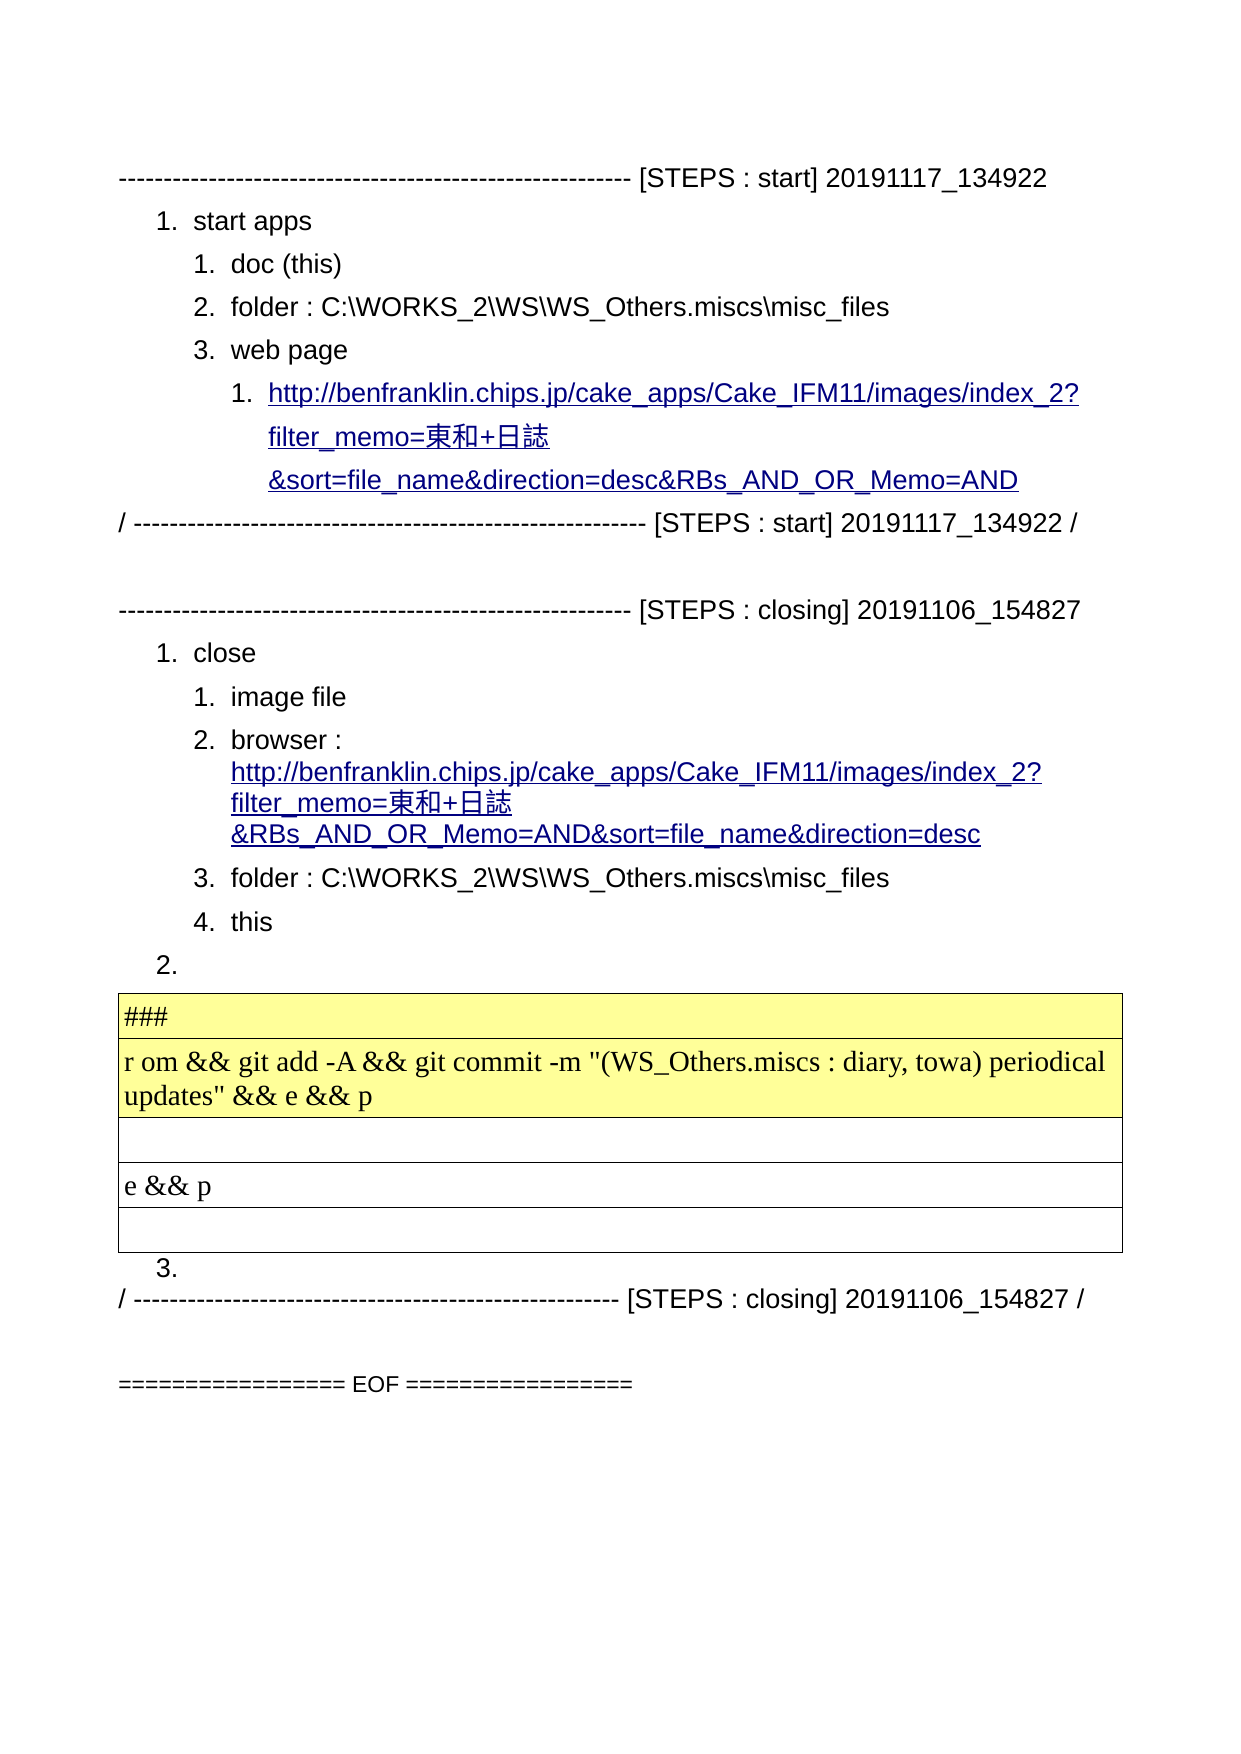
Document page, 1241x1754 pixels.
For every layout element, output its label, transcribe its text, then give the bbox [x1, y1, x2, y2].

text / ------------------------------------------------------ [STEPS : closing] 20191106_154827 / [118, 1283, 1122, 1315]
list http://benfranklin.chips.jp/cake_apps/Cake_IFM11/images/index_2?filter_memo=東和+日誌&sort=file_name&direction=desc&RBs_AND_OR_Memo=AND [231, 377, 1122, 495]
list web page [193, 334, 1122, 366]
text / --------------------------------------------------------- [STEPS : start] 20191117_134922 / [118, 507, 1122, 538]
list this [193, 906, 1122, 937]
list close [156, 637, 1122, 668]
list browser : http://benfranklin.chips.jp/cake_apps/Cake_IFM11/images/index_2?filter_memo=東和+日誌&RBs_AND_OR_Memo=AND&sort=file_name&direction=desc [193, 724, 1122, 849]
list start apps [156, 205, 1122, 236]
table_cell e && p [119, 1163, 1122, 1207]
list image file [193, 681, 1122, 712]
table_cell [119, 1208, 1122, 1252]
text --------------------------------------------------------- [STEPS : start] 20191117_134922 [118, 162, 1122, 193]
text --------------------------------------------------------- [STEPS : closing] 20191106_154827 [118, 594, 1122, 625]
list folder : C:\WORKS_2\WS\WS_Others.miscs\misc_files [193, 291, 1122, 322]
table_cell r om && git add -A && git commit -m "(WS_Others.miscs : diary, towa) periodical updates" && e && p [119, 1039, 1122, 1117]
table_header ### [119, 994, 1122, 1038]
list folder : C:\WORKS_2\WS\WS_Others.miscs\misc_files [193, 862, 1122, 893]
text ================= EOF ================= [118, 1371, 1122, 1397]
list doc (this) [193, 248, 1122, 279]
table_cell [119, 1118, 1122, 1162]
